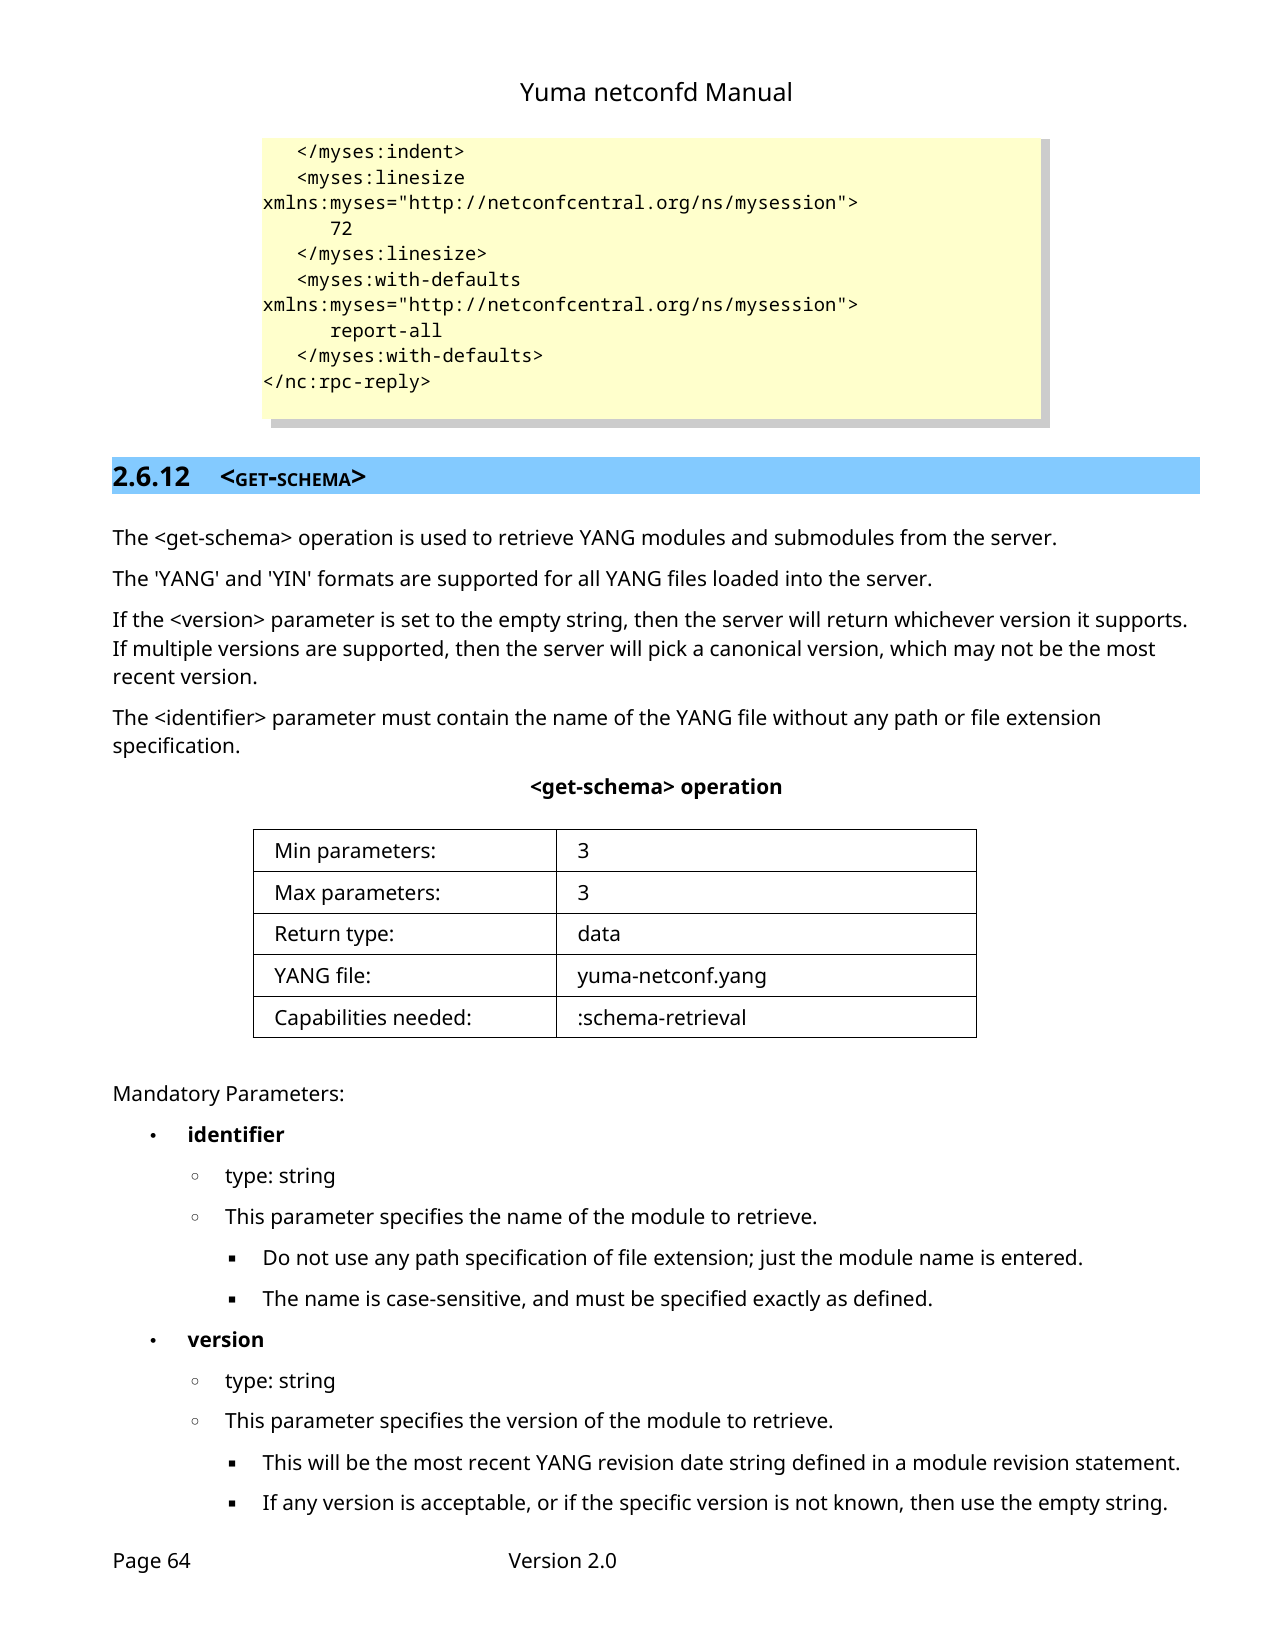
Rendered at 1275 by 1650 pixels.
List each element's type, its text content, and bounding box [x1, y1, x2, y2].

text </myses:with-defaults> [262, 343, 1041, 368]
table_cell Capabilities needed: [254, 997, 556, 1037]
table_cell yuma-netconf.yang [557, 955, 976, 996]
text <myses:linesize xmlns:myses="http://netconfcentral.org/ns/mysession"> [262, 164, 1041, 215]
text <myses:with-defaults xmlns:myses="http://netconfcentral.org/ns/mysession"> [262, 266, 1041, 317]
list identifier [150, 1120, 1200, 1148]
text </myses:linesize> [262, 241, 1041, 266]
list version [150, 1325, 1200, 1353]
table_cell YANG file: [254, 955, 556, 996]
table_cell data [557, 914, 976, 954]
subtitle <get-schema> [112, 457, 1200, 494]
list Do not use any path specification of file extension; just the module name is entered. [225, 1243, 1200, 1271]
list type: string [187, 1366, 1200, 1394]
list This parameter specifies the version of the module to retrieve. [187, 1407, 1200, 1435]
table_cell Max parameters: [254, 872, 556, 912]
list If any version is acceptable, or if the specific version is not known, then use the empty string. [225, 1488, 1200, 1517]
table_header Min parameters: [254, 830, 556, 871]
list This will be the most recent YANG revision date string defined in a module revision statement. [225, 1448, 1200, 1476]
text The <identifier> parameter must contain the name of the YANG file without any path or file extension specification. [112, 703, 1200, 760]
text </myses:indent> [262, 138, 1041, 164]
text If the <version> parameter is set to the empty string, then the server will return whichever version it supports. If multiple versions are supported, then the server will pick a canonical version, which may not be the most recent version. [112, 605, 1200, 691]
list This parameter specifies the name of the module to retrieve. [187, 1202, 1200, 1230]
text Mandatory Parameters: [112, 1079, 1200, 1108]
table_cell Return type: [254, 914, 556, 954]
text 72 [262, 215, 1041, 241]
list The name is case-sensitive, and must be specified exactly as defined. [225, 1284, 1200, 1312]
text The <get-schema> operation is used to retrieve YANG modules and submodules from the server. [112, 523, 1200, 552]
table_header 3 [557, 830, 976, 871]
list type: string [187, 1161, 1200, 1189]
text </nc:rpc-reply> [262, 368, 1041, 394]
table_cell :schema-retrieval [557, 997, 976, 1037]
subtitle <get-schema> operation [127, 772, 1185, 801]
text report-all [262, 317, 1041, 343]
table_cell 3 [557, 872, 976, 912]
text The 'YANG' and 'YIN' formats are supported for all YANG files loaded into the server. [112, 564, 1200, 593]
